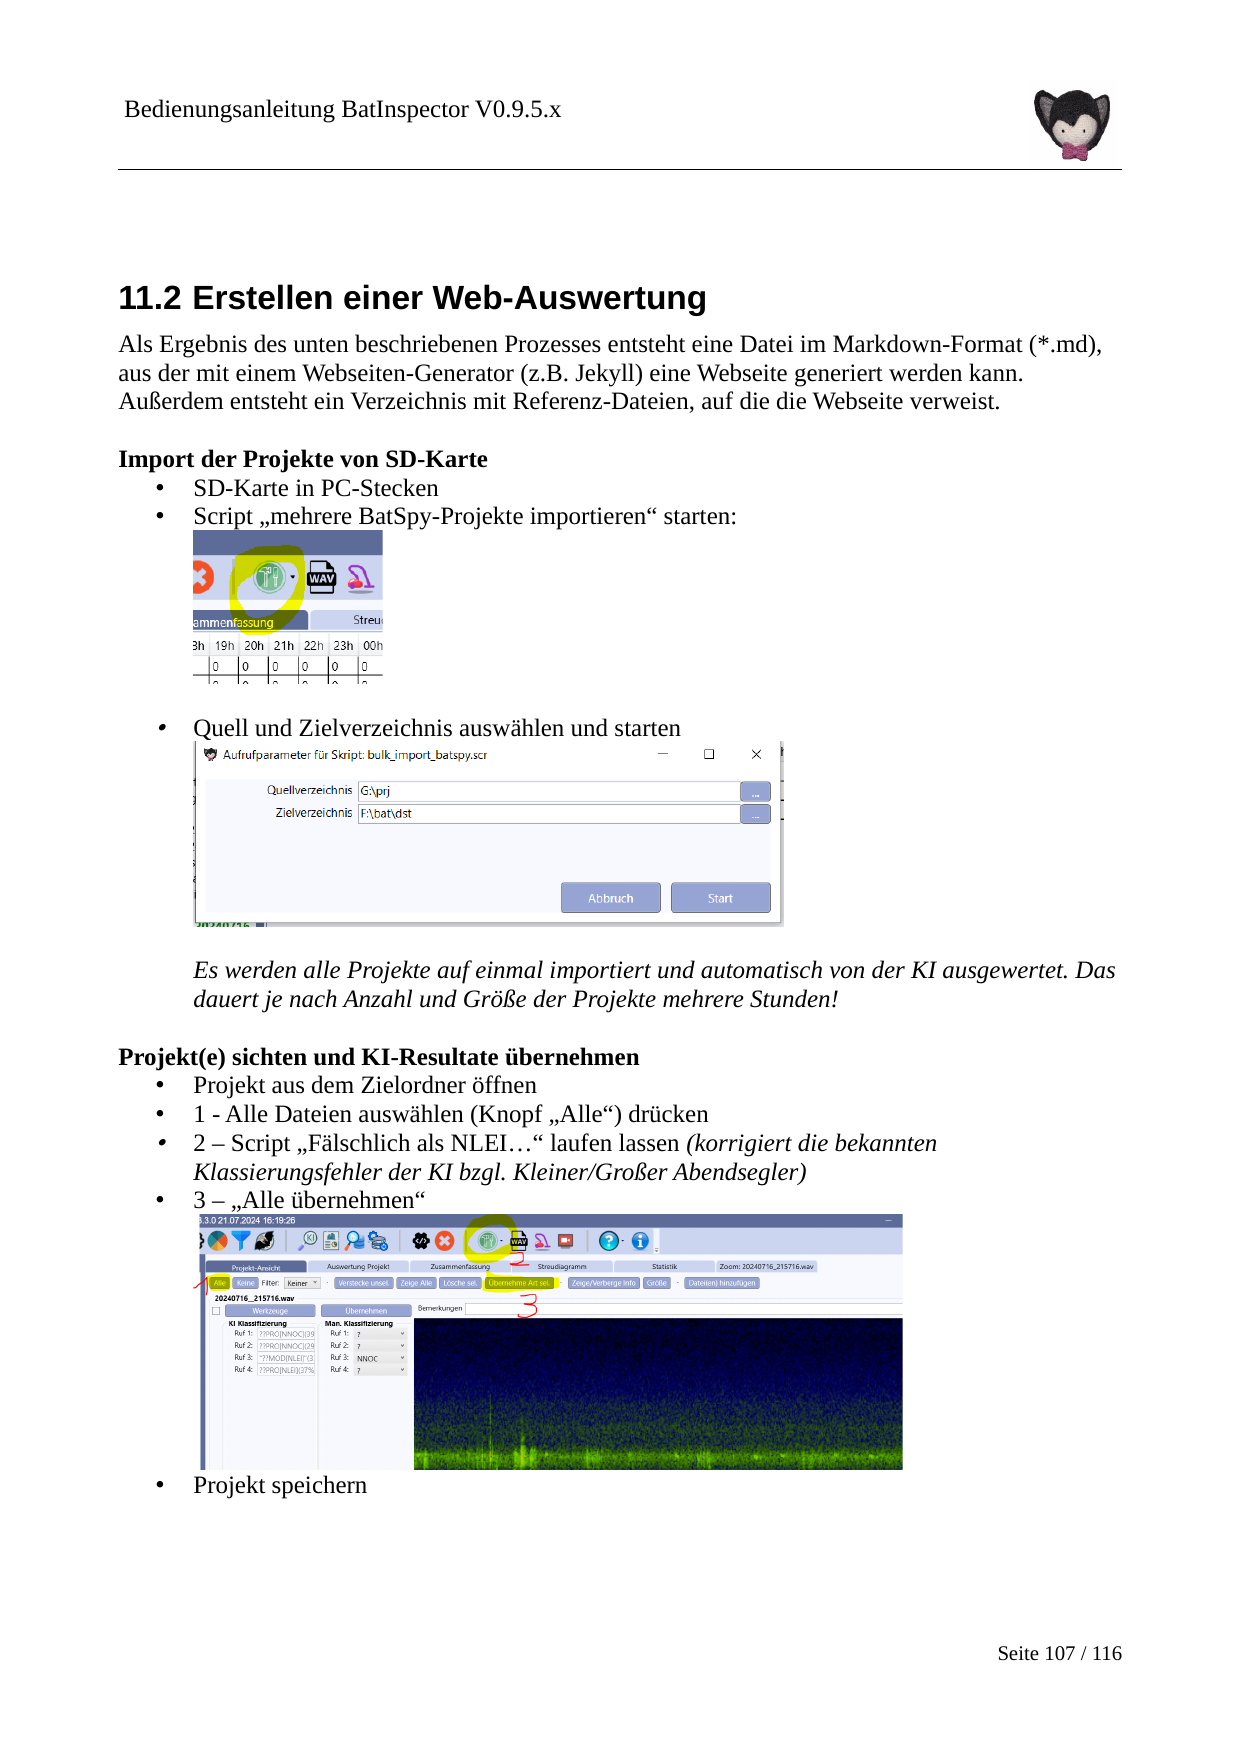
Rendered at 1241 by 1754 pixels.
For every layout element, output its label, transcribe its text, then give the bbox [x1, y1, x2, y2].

list 1 - Alle Dateien auswählen (Knopf „Alle“) drücken [156, 1099, 1122, 1128]
picture [193, 1214, 903, 1470]
picture [1030, 80, 1119, 169]
list SD-Karte in PC-Stecken [156, 473, 1122, 501]
subtitle Erstellen einer Web-Auswertung [118, 278, 1122, 316]
text Als Ergebnis des unten beschriebenen Prozesses entsteht eine Datei im Markdown-Format (*.md), aus der mit einem Webseiten-Generator (z.B. Jekyll) eine Webseite generiert werden kann. Außerdem entsteht ein Verzeichnis mit Referenz-Dateien, auf die die Webseite verweist. [118, 329, 1122, 415]
list Projekt aus dem Zielordner öffnen [156, 1070, 1122, 1099]
list Quell und Zielverzeichnis auswählen und starten Es werden alle Projekte auf einmal importiert und automatisch von der KI ausgewertet. Das dauert je nach Anzahl und Größe der Projekte mehrere Stunden! [156, 713, 1122, 1013]
list 2 – Script „Fälschlich als NLEI…“ laufen lassen (korrigiert die bekannten Klassierungsfehler der KI bzgl. Kleiner/Großer Abendsegler) [156, 1128, 1122, 1185]
list 3 – „Alle übernehmen“ [156, 1185, 1122, 1214]
text Import der Projekte von SD-Karte [118, 444, 1122, 473]
picture [193, 530, 383, 684]
list Projekt speichern [156, 1470, 1122, 1498]
picture [193, 741, 784, 927]
text Projekt(e) sichten und KI-Resultate übernehmen [118, 1042, 1122, 1070]
list Script „mehrere BatSpy-Projekte importieren“ starten: [156, 501, 1122, 713]
